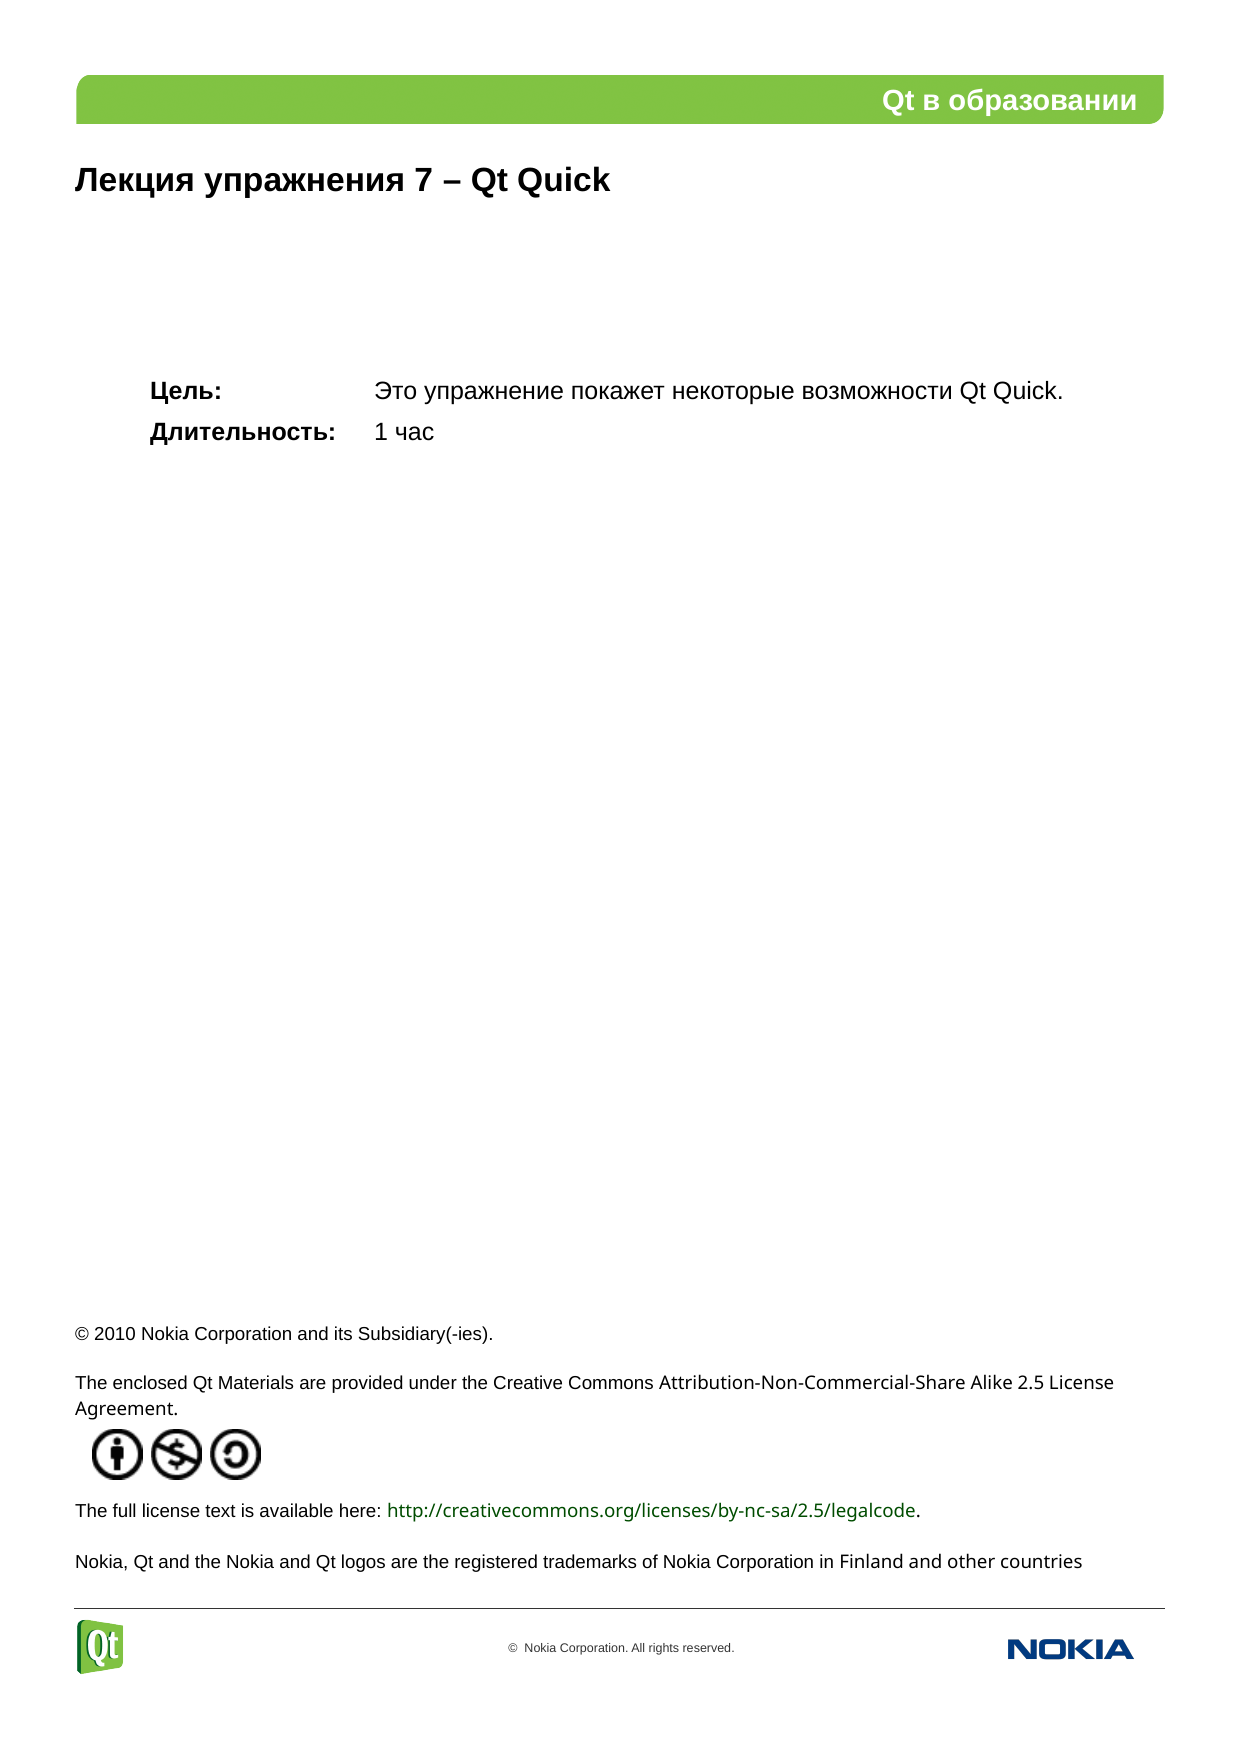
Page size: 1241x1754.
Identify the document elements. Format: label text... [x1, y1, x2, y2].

text Цель: Это упражнение покажет некоторые возможности Qt Quick. [150, 376, 1090, 405]
text Длительность: 1 час [150, 417, 1090, 446]
picture [92, 1429, 143, 1480]
picture [210, 1429, 261, 1480]
subtitle Лекция упражнения 7 – Qt Quick [75, 160, 1165, 199]
picture [73, 1615, 127, 1679]
text The full license text is available here: http://creativecommons.org/licenses/by-nc-sa/2.5/legalcode. [75, 1497, 1165, 1523]
picture [978, 1610, 1164, 1688]
picture [151, 1429, 202, 1480]
text Nokia, Qt and the Nokia and Qt logos are the registered trademarks of Nokia Corporation in Finland and other countries [75, 1548, 1165, 1574]
text © 2010 Nokia Corporation and its Subsidiary(-ies). [75, 1322, 1165, 1344]
text The enclosed Qt Materials are provided under the Creative Commons Attribution-Non-Commercial-Share Alike 2.5 License Agreement. [75, 1369, 1165, 1421]
picture [76, 75, 1164, 124]
